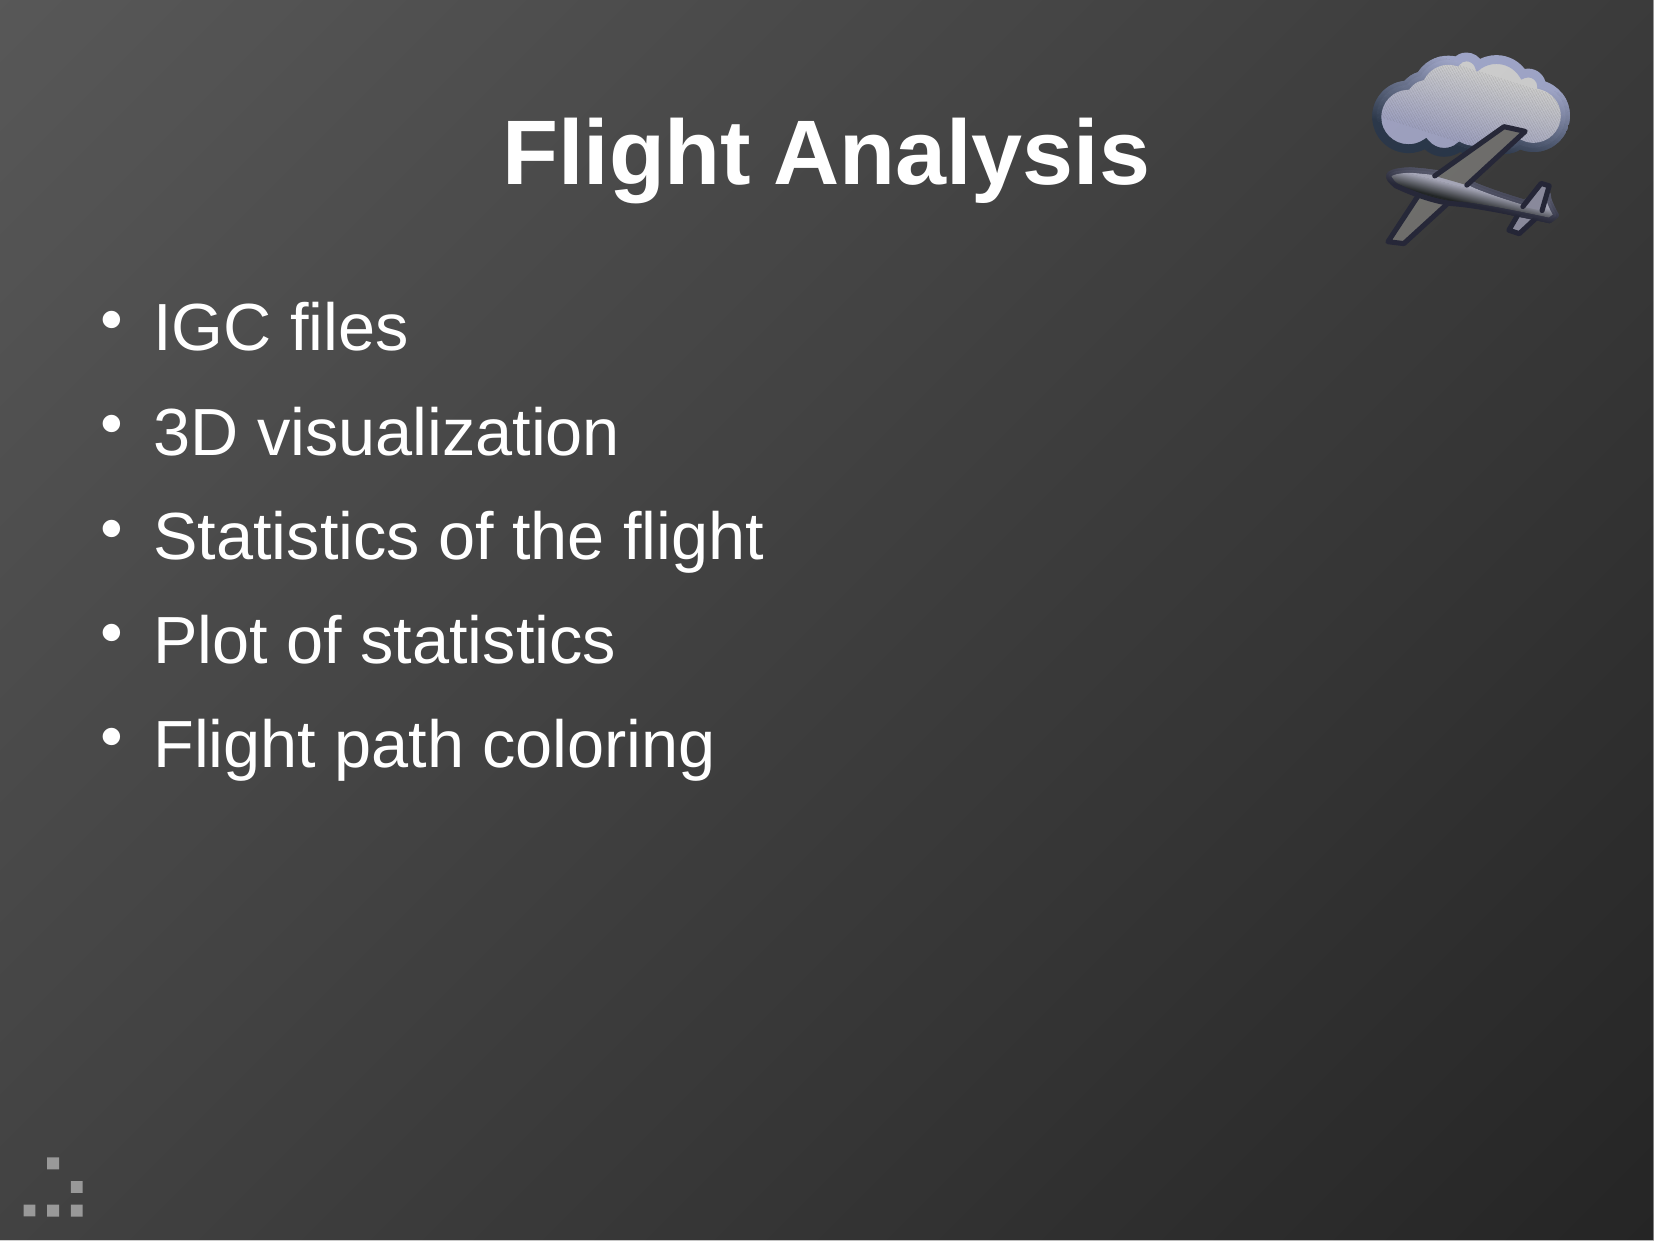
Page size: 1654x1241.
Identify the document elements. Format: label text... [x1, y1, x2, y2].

list IGC files 3D visualization Statistics of the flight Plot of statistics Flight path coloring [82, 290, 1538, 1010]
title Flight Analysis [82, 49, 1571, 257]
